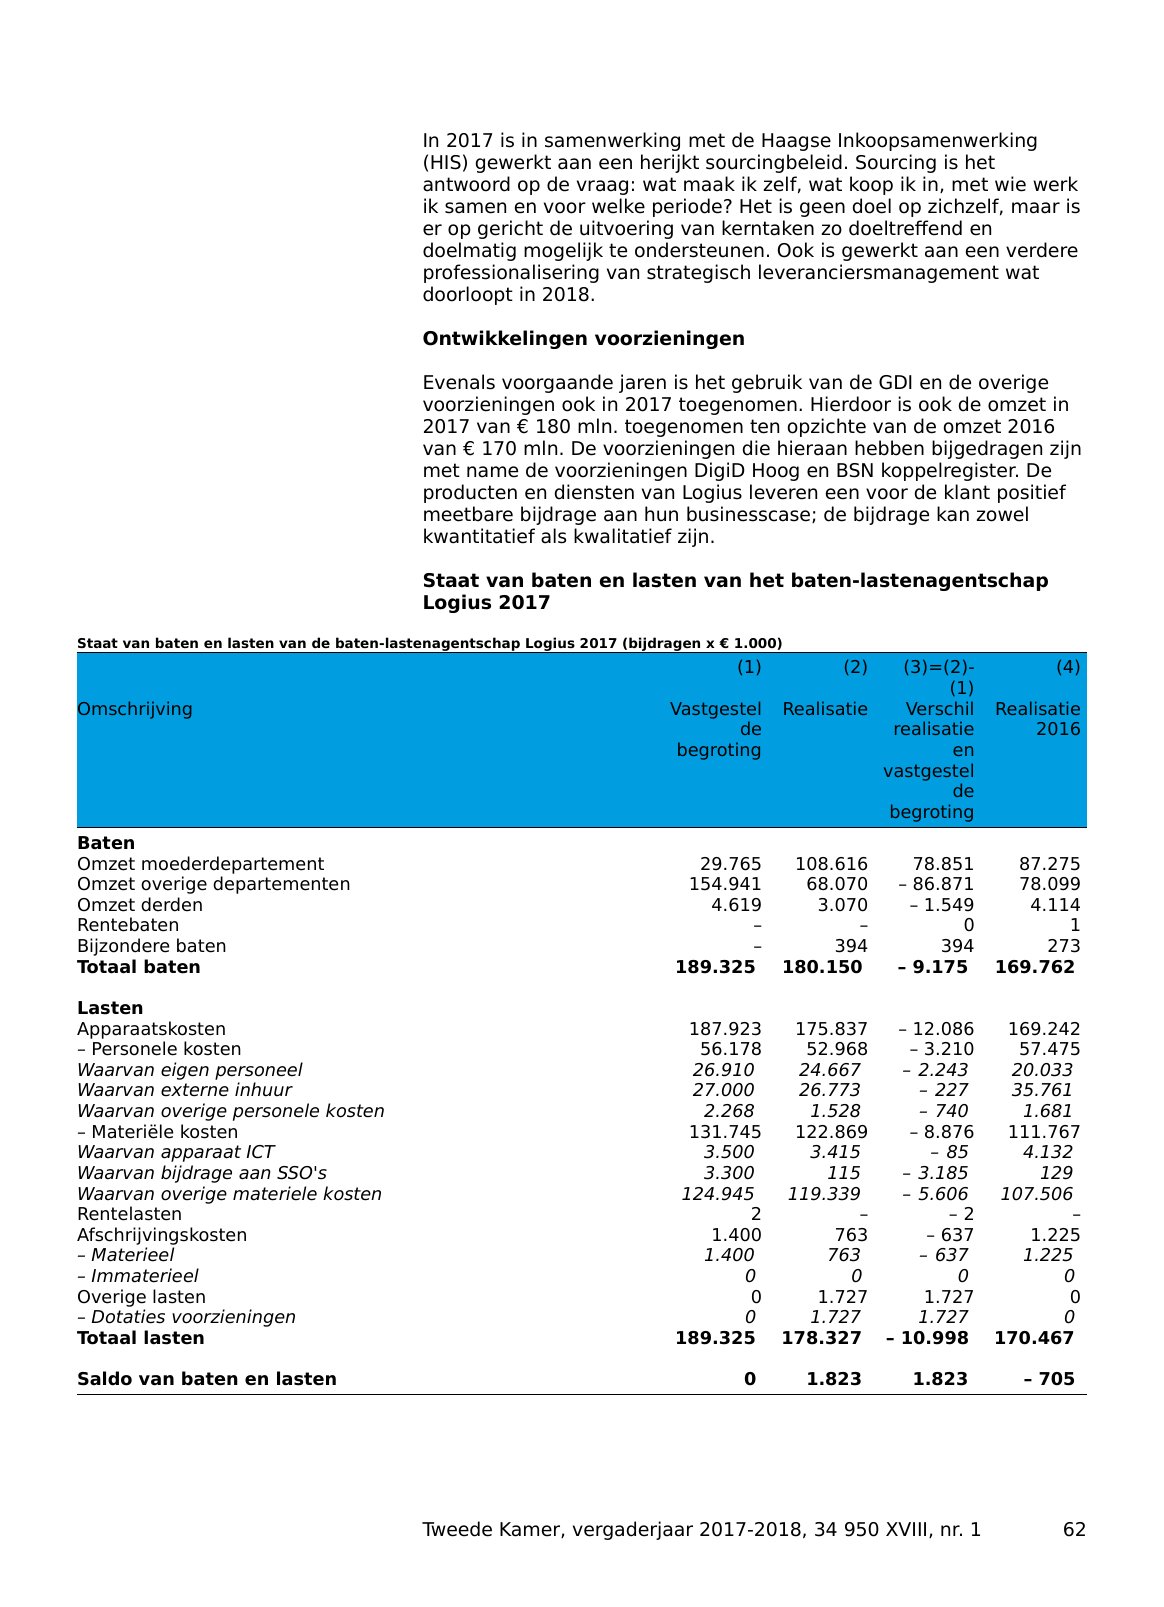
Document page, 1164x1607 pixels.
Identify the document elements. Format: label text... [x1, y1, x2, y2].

table_cell – 740 [874, 1101, 980, 1122]
table_cell 0 [661, 1307, 768, 1328]
table_cell 1.823 [874, 1369, 980, 1394]
table_cell 169.242 [980, 1019, 1087, 1039]
table_cell 0 [980, 1307, 1087, 1328]
table_cell Verschil realisatie en vastgestelde begroting [874, 699, 980, 827]
table_cell 1.400 [661, 1245, 768, 1266]
table_cell 187.923 [661, 1019, 768, 1039]
table_cell Rentebaten [77, 915, 661, 936]
table_cell – 2 [874, 1204, 980, 1225]
table_cell Rentelasten [77, 1204, 661, 1225]
table_cell 180.150 [768, 957, 874, 977]
table_cell [874, 828, 980, 853]
table_cell 0 [874, 915, 980, 936]
table_cell Waarvan overige personele kosten [77, 1101, 661, 1122]
table_cell [77, 1349, 661, 1369]
table_cell Baten [77, 828, 661, 853]
table_cell 1.225 [980, 1225, 1087, 1245]
table_cell 0 [661, 1369, 768, 1394]
subtitle Ontwikkelingen voorzieningen [422, 328, 1087, 350]
table_cell – 637 [874, 1245, 980, 1266]
table_cell [874, 977, 980, 998]
table_cell 29.765 [661, 854, 768, 874]
table_cell – [768, 915, 874, 936]
table_cell Apparaatskosten [77, 1019, 661, 1039]
table_cell 124.945 [661, 1184, 768, 1204]
table_cell 4.114 [980, 895, 1087, 915]
table_cell [874, 1349, 980, 1369]
table_cell 0 [980, 1266, 1087, 1287]
table_cell 1.727 [874, 1307, 980, 1328]
table_cell (4) [980, 653, 1087, 699]
table_cell – Immaterieel [77, 1266, 661, 1287]
table_cell 3.300 [661, 1163, 768, 1183]
table_cell 189.325 [661, 957, 768, 977]
table_cell [874, 998, 980, 1018]
table_cell – 10.998 [874, 1328, 980, 1348]
table_cell 0 [980, 1287, 1087, 1307]
table_cell Bijzondere baten [77, 936, 661, 957]
table_cell 122.869 [768, 1122, 874, 1142]
table_cell Realisatie [768, 699, 874, 827]
table_cell [77, 653, 661, 699]
table_cell 0 [874, 1266, 980, 1287]
table_cell 107.506 [980, 1184, 1087, 1204]
table_cell 1.681 [980, 1101, 1087, 1122]
table_cell 3.070 [768, 895, 874, 915]
table_cell [980, 828, 1087, 853]
table_cell Realisatie 2016 [980, 699, 1087, 827]
table_cell – 86.871 [874, 874, 980, 895]
table_cell Saldo van baten en lasten [77, 1369, 661, 1394]
table_cell 4.132 [980, 1142, 1087, 1163]
table_cell Omschrijving [77, 699, 661, 827]
table_cell (2) [768, 653, 874, 699]
table_cell 1.528 [768, 1101, 874, 1122]
table_cell – 85 [874, 1142, 980, 1163]
table_cell – 3.210 [874, 1039, 980, 1060]
table_cell 0 [768, 1266, 874, 1287]
table_cell Afschrijvingskosten [77, 1225, 661, 1245]
table_cell – 1.549 [874, 895, 980, 915]
table_cell [980, 1349, 1087, 1369]
table_cell – [980, 1204, 1087, 1225]
table_cell 119.339 [768, 1184, 874, 1204]
table_cell 0 [661, 1287, 768, 1307]
table_cell 763 [768, 1225, 874, 1245]
table_cell 4.619 [661, 895, 768, 915]
table_cell – Personele kosten [77, 1039, 661, 1060]
table_cell – 2.243 [874, 1060, 980, 1080]
table_cell Lasten [77, 998, 661, 1018]
table_cell Totaal baten [77, 957, 661, 977]
table_cell Omzet derden [77, 895, 661, 915]
table_cell 52.968 [768, 1039, 874, 1060]
table_cell 20.033 [980, 1060, 1087, 1080]
table_cell 2.268 [661, 1101, 768, 1122]
table_cell – Materiële kosten [77, 1122, 661, 1142]
table_cell 26.910 [661, 1060, 768, 1080]
table_cell 78.851 [874, 854, 980, 874]
table_cell [768, 977, 874, 998]
table_cell 1.727 [768, 1287, 874, 1307]
table_cell – 637 [874, 1225, 980, 1245]
table_cell Waarvan bijdrage aan SSO's [77, 1163, 661, 1183]
table_cell 78.099 [980, 874, 1087, 895]
table_cell (1) [661, 653, 768, 699]
table_cell – 227 [874, 1080, 980, 1101]
text In 2017 is in samenwerking met de Haagse Inkoopsamenwerking (HIS) gewerkt aan een herijkt sourcingbeleid. Sourcing is het antwoord op de vraag: wat maak ik zelf, wat koop ik in, met wie werk ik samen en voor welke periode? Het is geen doel op zichzelf, maar is er op gericht de uitvoering van kerntaken zo doeltreffend en doelmatig mogelijk te ondersteunen. Ook is gewerkt aan een verdere professionalisering van strategisch leveranciersmanagement wat doorloopt in 2018. [422, 130, 1087, 306]
table_cell 56.178 [661, 1039, 768, 1060]
table_cell 129 [980, 1163, 1087, 1183]
table_cell [661, 828, 768, 853]
table_cell [77, 977, 661, 998]
table_cell 1.823 [768, 1369, 874, 1394]
table_cell Waarvan externe inhuur [77, 1080, 661, 1101]
table_cell [661, 1349, 768, 1369]
table_cell 3.500 [661, 1142, 768, 1163]
table_cell 27.000 [661, 1080, 768, 1101]
table_cell 26.773 [768, 1080, 874, 1101]
table_cell 1.727 [874, 1287, 980, 1307]
table_cell 1.400 [661, 1225, 768, 1245]
table_cell 169.762 [980, 957, 1087, 977]
table_cell 189.325 [661, 1328, 768, 1348]
table_cell Waarvan apparaat ICT [77, 1142, 661, 1163]
table_cell – [661, 936, 768, 957]
table_cell 178.327 [768, 1328, 874, 1348]
table_cell 394 [768, 936, 874, 957]
table_cell 175.837 [768, 1019, 874, 1039]
table_cell – 9.175 [874, 957, 980, 977]
text Evenals voorgaande jaren is het gebruik van de GDI en de overige voorzieningen ook in 2017 toegenomen. Hierdoor is ook de omzet in 2017 van € 180 mln. toegenomen ten opzichte van de omzet 2016 van € 170 mln. De voorzieningen die hieraan hebben bijgedragen zijn met name de voorzieningen DigiD Hoog en BSN koppelregister. De producten en diensten van Logius leveren een voor de klant positief meetbare bijdrage aan hun businesscase; de bijdrage kan zowel kwantitatief als kwalitatief zijn. [422, 372, 1087, 548]
table_cell – Materieel [77, 1245, 661, 1266]
table_cell [768, 828, 874, 853]
table_cell – 12.086 [874, 1019, 980, 1039]
table_cell 87.275 [980, 854, 1087, 874]
table_cell 2 [661, 1204, 768, 1225]
table_cell – 8.876 [874, 1122, 980, 1142]
table_cell 108.616 [768, 854, 874, 874]
table_cell 35.761 [980, 1080, 1087, 1101]
table_cell [661, 998, 768, 1018]
table_cell – 5.606 [874, 1184, 980, 1204]
table_cell – [661, 915, 768, 936]
table_cell 131.745 [661, 1122, 768, 1142]
table_cell – 3.185 [874, 1163, 980, 1183]
table_cell 0 [661, 1266, 768, 1287]
table_cell 24.667 [768, 1060, 874, 1080]
table_cell – 705 [980, 1369, 1087, 1394]
table_cell Waarvan eigen personeel [77, 1060, 661, 1080]
table_cell 115 [768, 1163, 874, 1183]
table_header Staat van baten en lasten van de baten-lastenagentschap Logius 2017 (bijdragen x € 1.000) [77, 636, 1087, 652]
table_cell Vastgestelde begroting [661, 699, 768, 827]
table_cell 273 [980, 936, 1087, 957]
subtitle Staat van baten en lasten van het baten-lastenagentschap Logius 2017 [422, 570, 1087, 614]
table_cell 1.727 [768, 1307, 874, 1328]
table_cell [768, 998, 874, 1018]
table_cell 111.767 [980, 1122, 1087, 1142]
table_cell Omzet moederdepartement [77, 854, 661, 874]
table_cell [661, 977, 768, 998]
table_cell 1 [980, 915, 1087, 936]
table_cell (3)=(2)-(1) [874, 653, 980, 699]
table_cell Omzet overige departementen [77, 874, 661, 895]
table_cell 394 [874, 936, 980, 957]
table_cell 57.475 [980, 1039, 1087, 1060]
table_cell [980, 998, 1087, 1018]
table_cell [980, 977, 1087, 998]
table_cell [768, 1349, 874, 1369]
table_cell 1.225 [980, 1245, 1087, 1266]
table_cell 170.467 [980, 1328, 1087, 1348]
table_cell 154.941 [661, 874, 768, 895]
table_cell – [768, 1204, 874, 1225]
table_cell 68.070 [768, 874, 874, 895]
table_cell 763 [768, 1245, 874, 1266]
table_cell Overige lasten [77, 1287, 661, 1307]
table_cell Totaal lasten [77, 1328, 661, 1348]
table_cell 3.415 [768, 1142, 874, 1163]
table_cell – Dotaties voorzieningen [77, 1307, 661, 1328]
table_cell Waarvan overige materiele kosten [77, 1184, 661, 1204]
